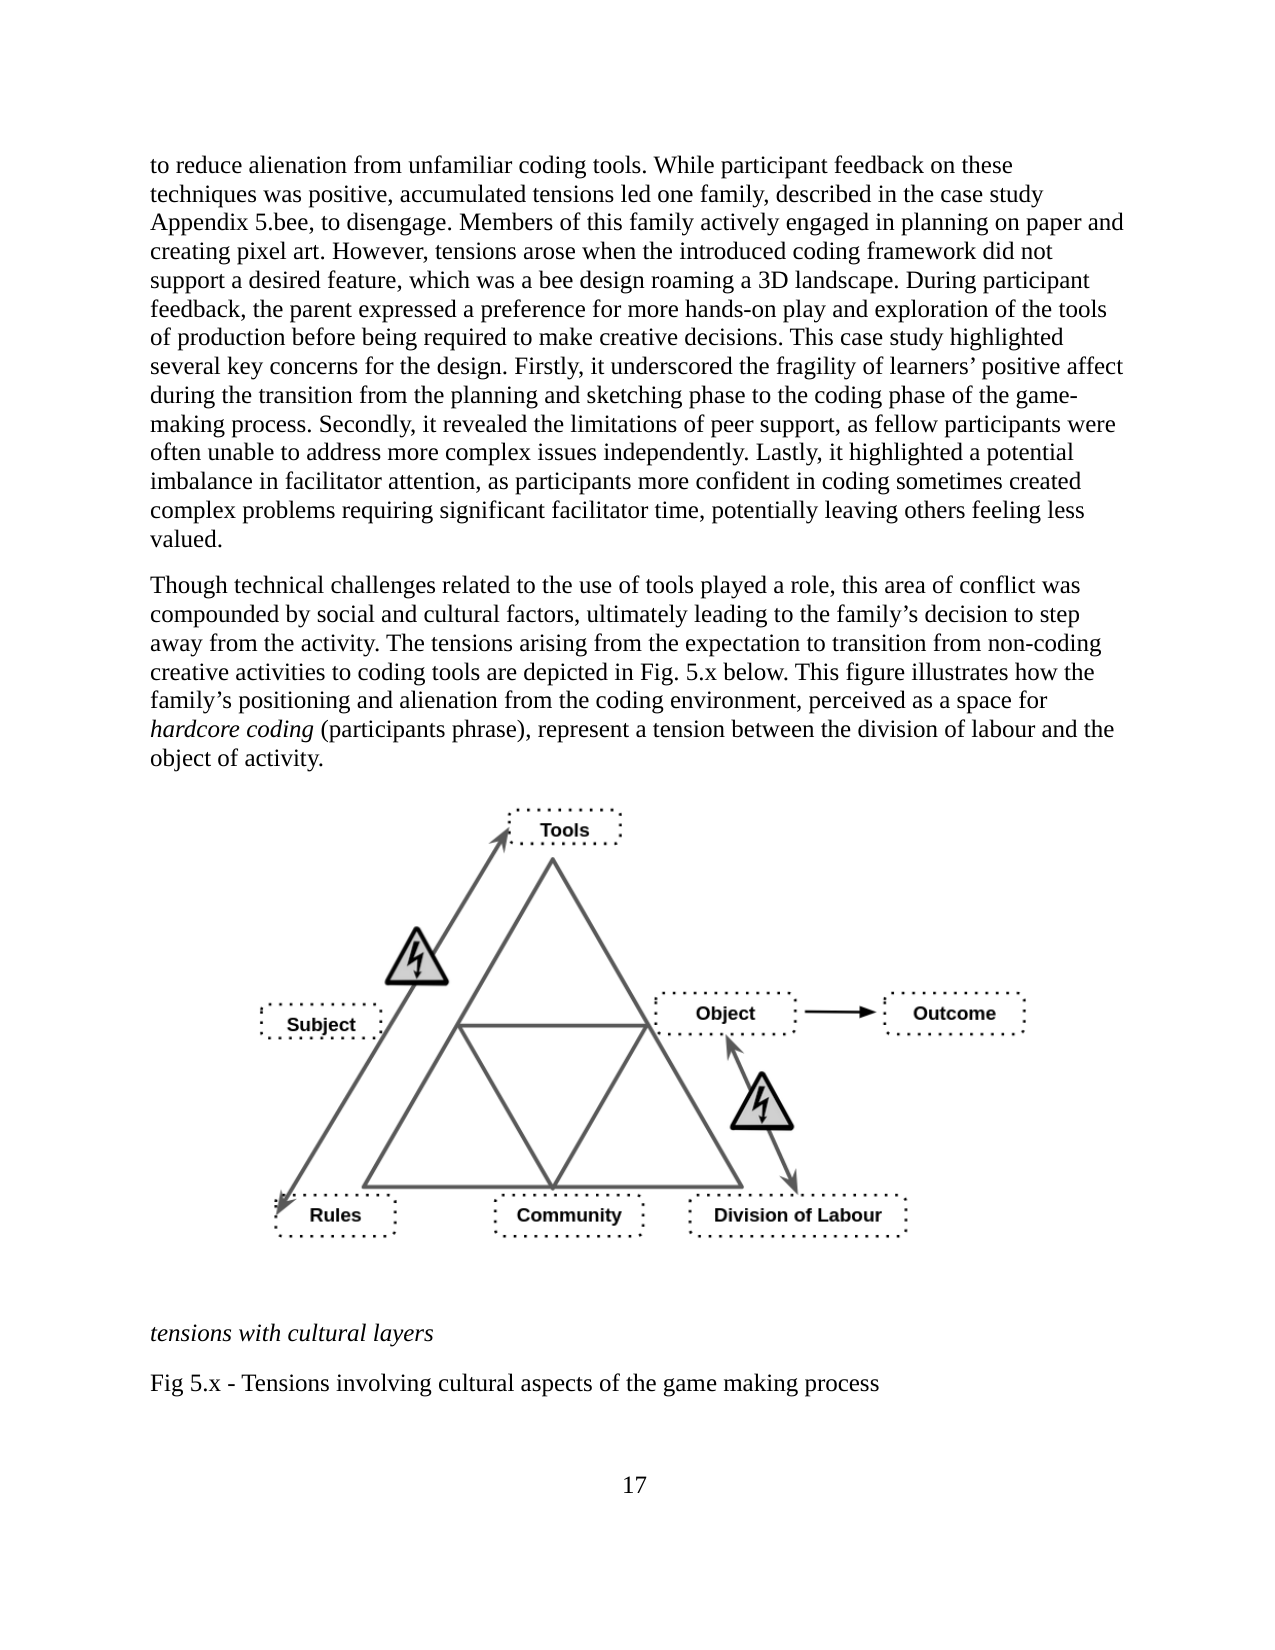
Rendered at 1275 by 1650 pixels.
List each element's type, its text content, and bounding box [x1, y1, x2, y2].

picture [150, 780, 1077, 1306]
text Fig 5.x - Tensions involving cultural aspects of the game making process [150, 1368, 1125, 1397]
text to reduce alienation from unfamiliar coding tools. While participant feedback on these techniques was positive, accumulated tensions led one family, described in the case study Appendix 5.bee, to disengage. Members of this family actively engaged in planning on paper and creating pixel art. However, tensions arose when the introduced coding framework did not support a desired feature, which was a bee design roaming a 3D landscape. During participant feedback, the parent expressed a preference for more hands-on play and exploration of the tools of production before being required to make creative decisions. This case study highlighted several key concerns for the design. Firstly, it underscored the fragility of learners’ positive affect during the transition from the planning and sketching phase to the coding phase of the game-making process. Secondly, it revealed the limitations of peer support, as fellow participants were often unable to address more complex issues independently. Lastly, it highlighted a potential imbalance in facilitator attention, as participants more confident in coding sometimes created complex problems requiring significant facilitator time, potentially leaving others feeling less valued. [150, 150, 1125, 552]
text tensions with cultural layers [150, 1318, 1125, 1347]
text Though technical challenges related to the use of tools played a role, this area of conflict was compounded by social and cultural factors, ultimately leading to the family’s decision to step away from the activity. The tensions arising from the expectation to transition from non-coding creative activities to coding tools are depicted in Fig. 5.x below. This figure illustrates how the family’s positioning and alienation from the coding environment, perceived as a space for hardcore coding (participants phrase), represent a tension between the division of labour and the object of activity. [150, 570, 1125, 772]
